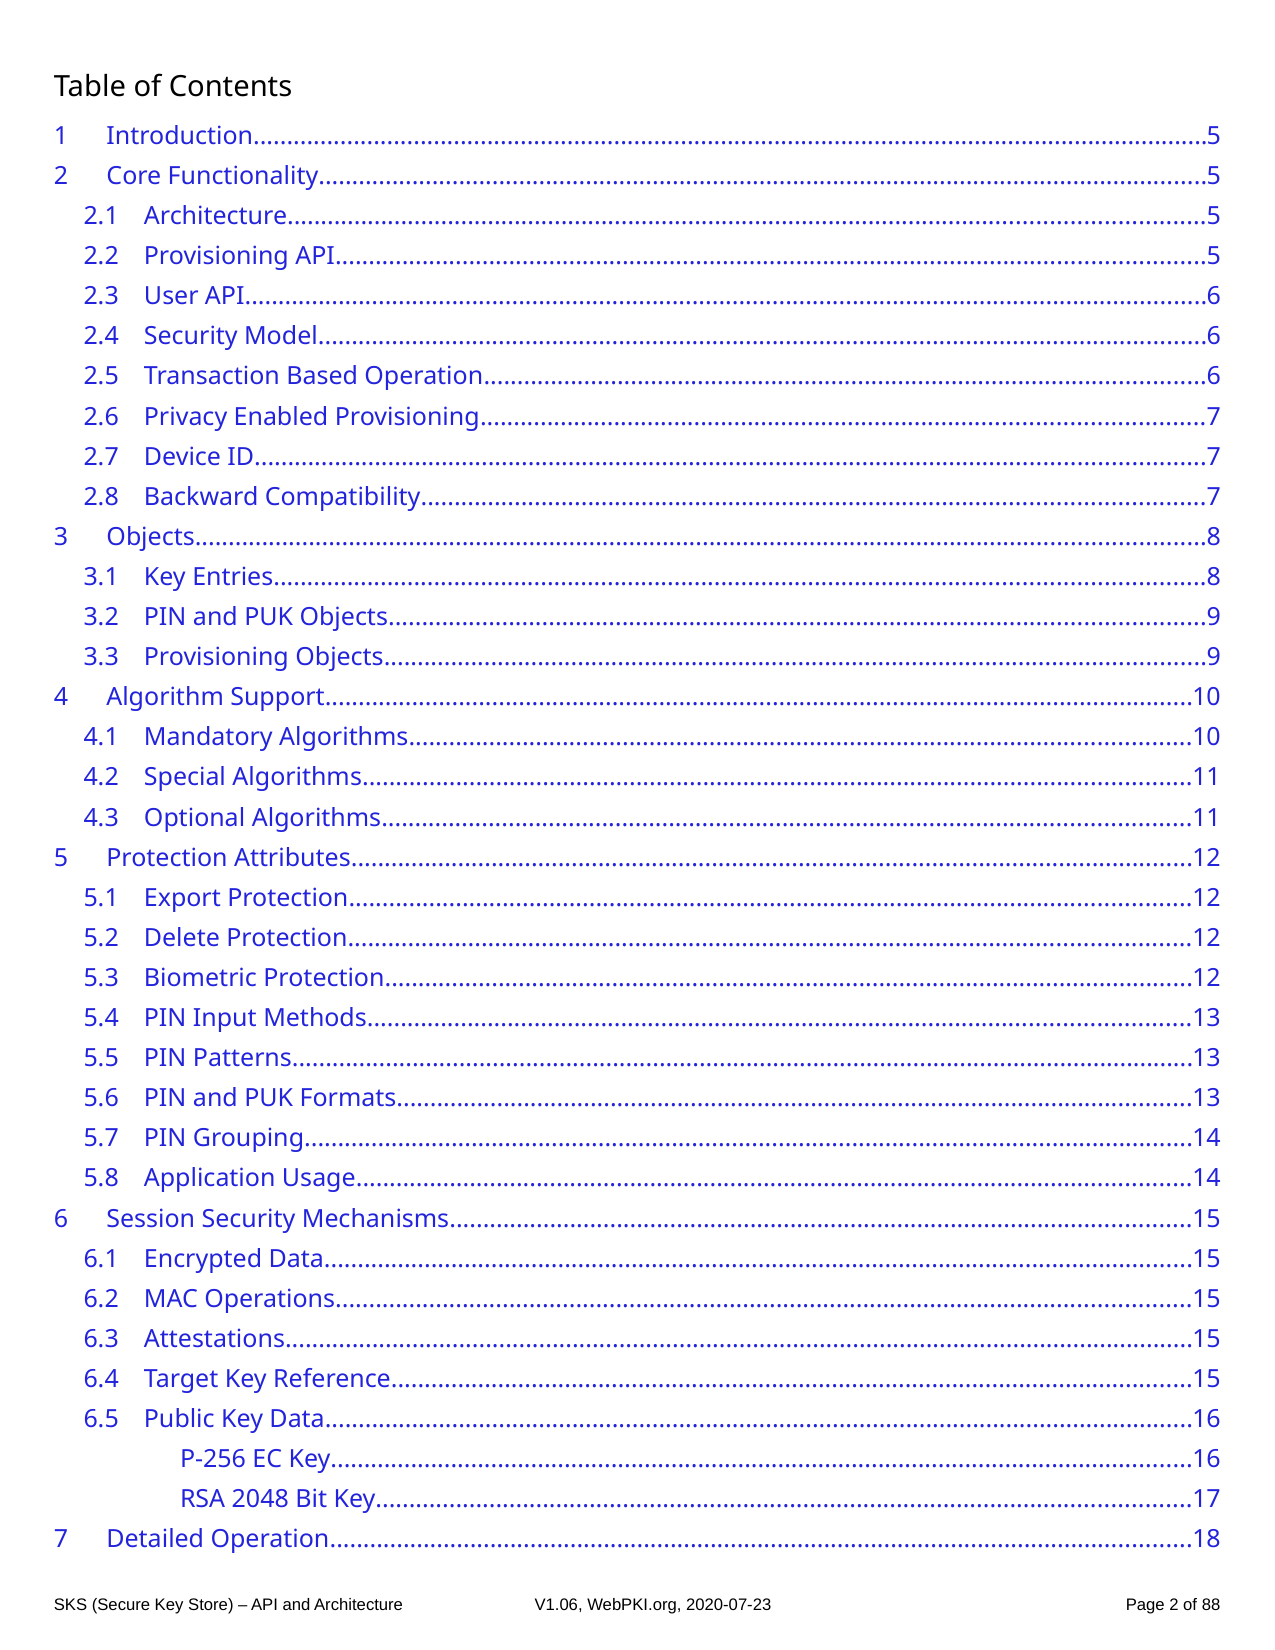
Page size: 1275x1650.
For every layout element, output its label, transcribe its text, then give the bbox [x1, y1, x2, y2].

text 2.6 Privacy Enabled Provisioning 7 [83, 398, 1221, 432]
subtitle 5 Protection Attributes 12 [54, 839, 1221, 873]
text 2.3 User API 6 [83, 278, 1221, 312]
text 4.3 Optional Algorithms 11 [83, 799, 1221, 833]
text P-256 EC Key 16 [180, 1441, 1221, 1475]
subtitle 3 Objects 8 [54, 518, 1221, 552]
subtitle 1 Introduction 5 [54, 117, 1221, 151]
text 2.1 Architecture 5 [83, 198, 1221, 232]
text 5.5 PIN Patterns 13 [83, 1040, 1221, 1074]
text 2.2 Provisioning API 5 [83, 238, 1221, 272]
text 6.5 Public Key Data 16 [83, 1401, 1221, 1435]
text 5.4 PIN Input Methods 13 [83, 1000, 1221, 1034]
text 5.7 PIN Grouping 14 [83, 1120, 1221, 1154]
text 6.1 Encrypted Data 15 [83, 1240, 1221, 1274]
subtitle 6 Session Security Mechanisms 15 [54, 1200, 1221, 1234]
text 6.3 Attestations 15 [83, 1321, 1221, 1354]
text 5.8 Application Usage 14 [83, 1160, 1221, 1194]
text 3.2 PIN and PUK Objects 9 [83, 599, 1221, 633]
text 6.4 Target Key Reference 15 [83, 1361, 1221, 1395]
subtitle 4 Algorithm Support 10 [54, 679, 1221, 713]
text 4.1 Mandatory Algorithms 10 [83, 719, 1221, 753]
text 5.3 Biometric Protection 12 [83, 959, 1221, 994]
subtitle 2 Core Functionality 5 [54, 157, 1221, 192]
text 2.7 Device ID 7 [83, 438, 1221, 472]
text 2.5 Transaction Based Operation 6 [83, 358, 1221, 392]
text 3.1 Key Entries 8 [83, 558, 1221, 593]
text 6.2 MAC Operations 15 [83, 1280, 1221, 1314]
text RSA 2048 Bit Key 17 [180, 1481, 1221, 1515]
text 2.4 Security Model 6 [83, 318, 1221, 352]
text 5.6 PIN and PUK Formats 13 [83, 1080, 1221, 1114]
text 4.2 Special Algorithms 11 [83, 759, 1221, 793]
text 3.3 Provisioning Objects 9 [83, 639, 1221, 673]
subtitle 7 Detailed Operation 18 [54, 1521, 1221, 1555]
text 2.8 Backward Compatibility 7 [83, 478, 1221, 512]
text 5.1 Export Protection 12 [83, 879, 1221, 913]
text 5.2 Delete Protection 12 [83, 919, 1221, 953]
subtitle Table of Contents [54, 66, 1221, 105]
